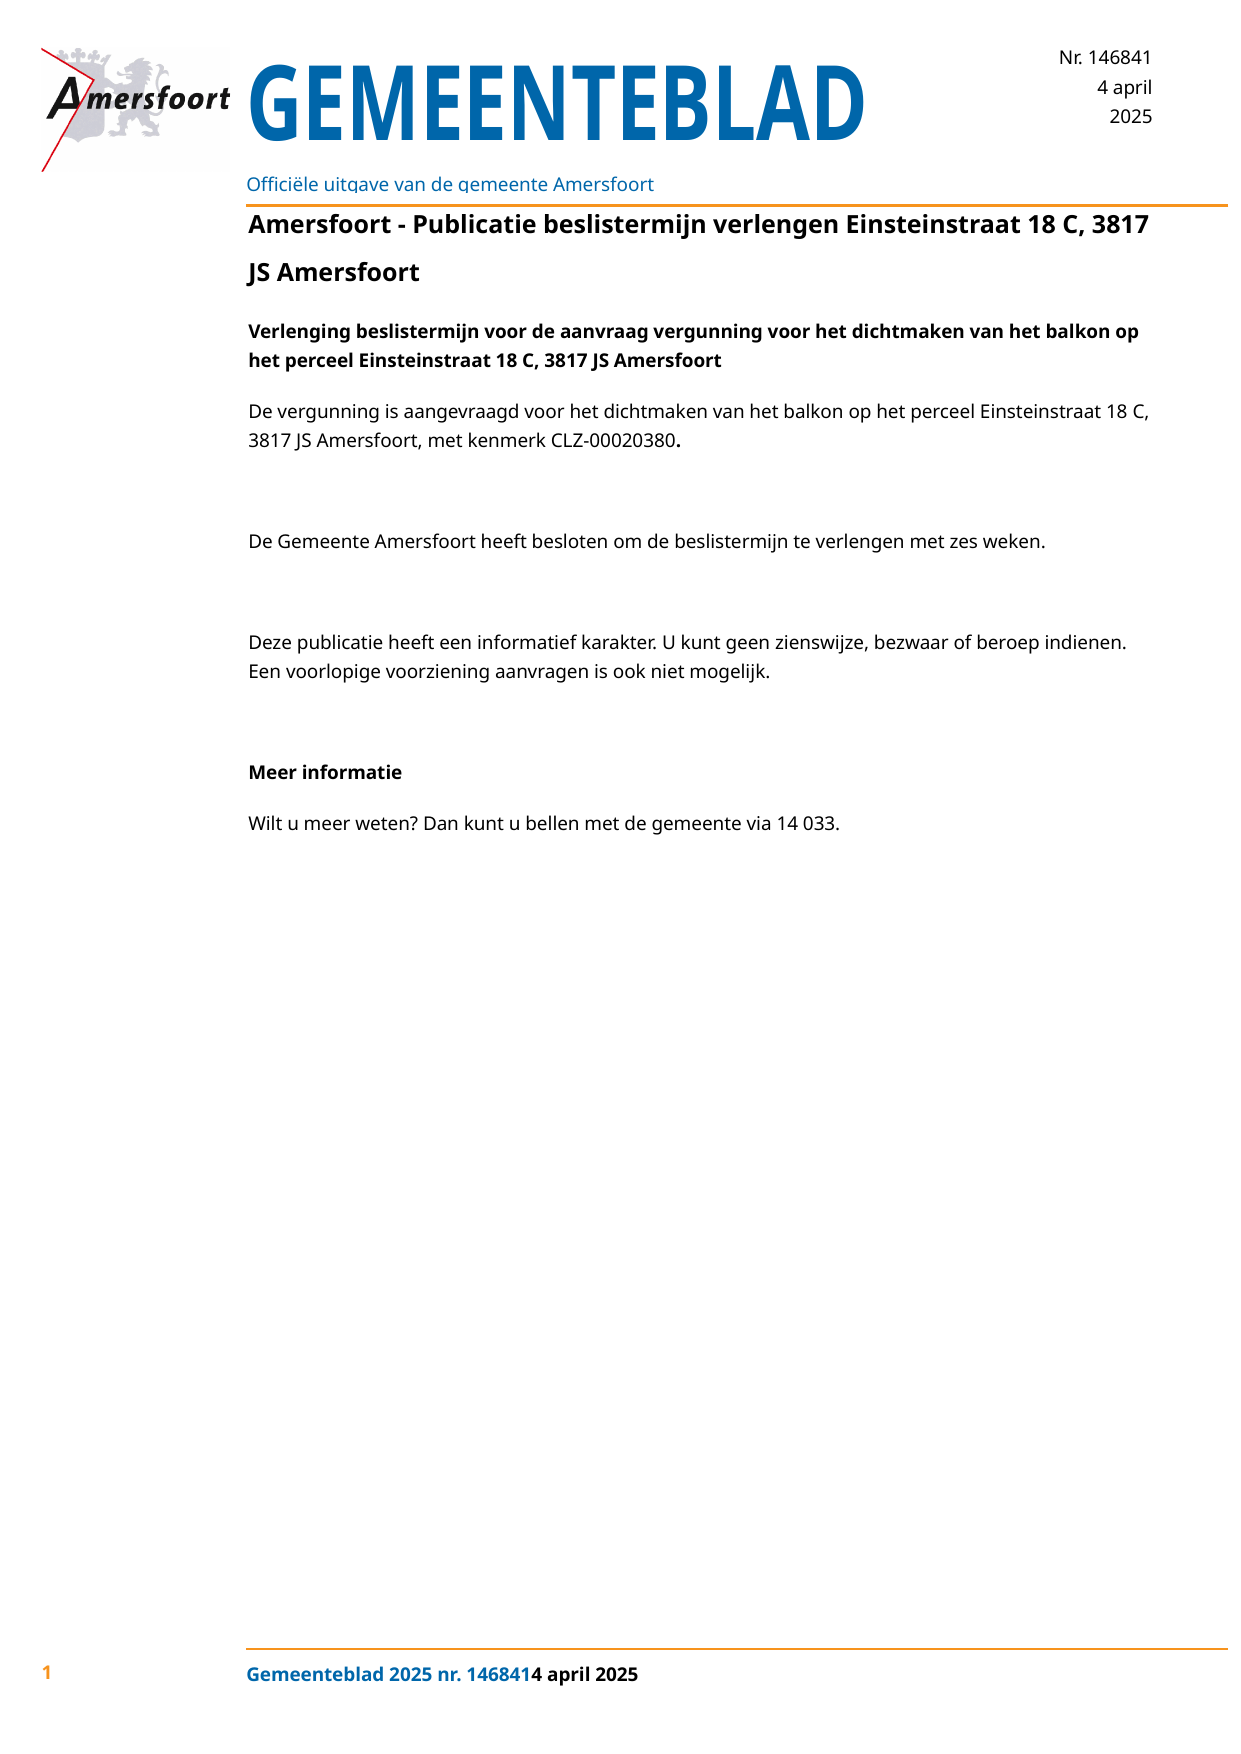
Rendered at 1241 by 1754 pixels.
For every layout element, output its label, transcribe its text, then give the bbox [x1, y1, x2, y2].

text De vergunning is aangevraagd voor het dichtmaken van het balkon op het perceel Einsteinstraat 18 C, 3817 JS Amersfoort, met kenmerk CLZ-00020380. [248, 398, 1152, 453]
text Verlenging beslistermijn voor de aanvraag vergunning voor het dichtmaken van het balkon op het perceel Einsteinstraat 18 C, 3817 JS Amersfoort [248, 318, 1152, 373]
text Amersfoort - Publicatie beslistermijn verlengen Einsteinstraat 18 C, 3817 JS Amersfoort [248, 207, 1152, 288]
picture [41, 47, 231, 172]
text Wilt u meer weten? Dan kunt u bellen met de gemeente via 14 033. [248, 810, 1152, 836]
text De Gemeente Amersfoort heeft besloten om de beslistermijn te verlengen met zes weken. [248, 528, 1152, 554]
text Deze publicatie heeft een informatief karakter. U kunt geen zienswijze, bezwaar of beroep indienen. Een voorlopige voorziening aanvragen is ook niet mogelijk. [248, 629, 1152, 684]
text Meer informatie [248, 759, 1152, 785]
